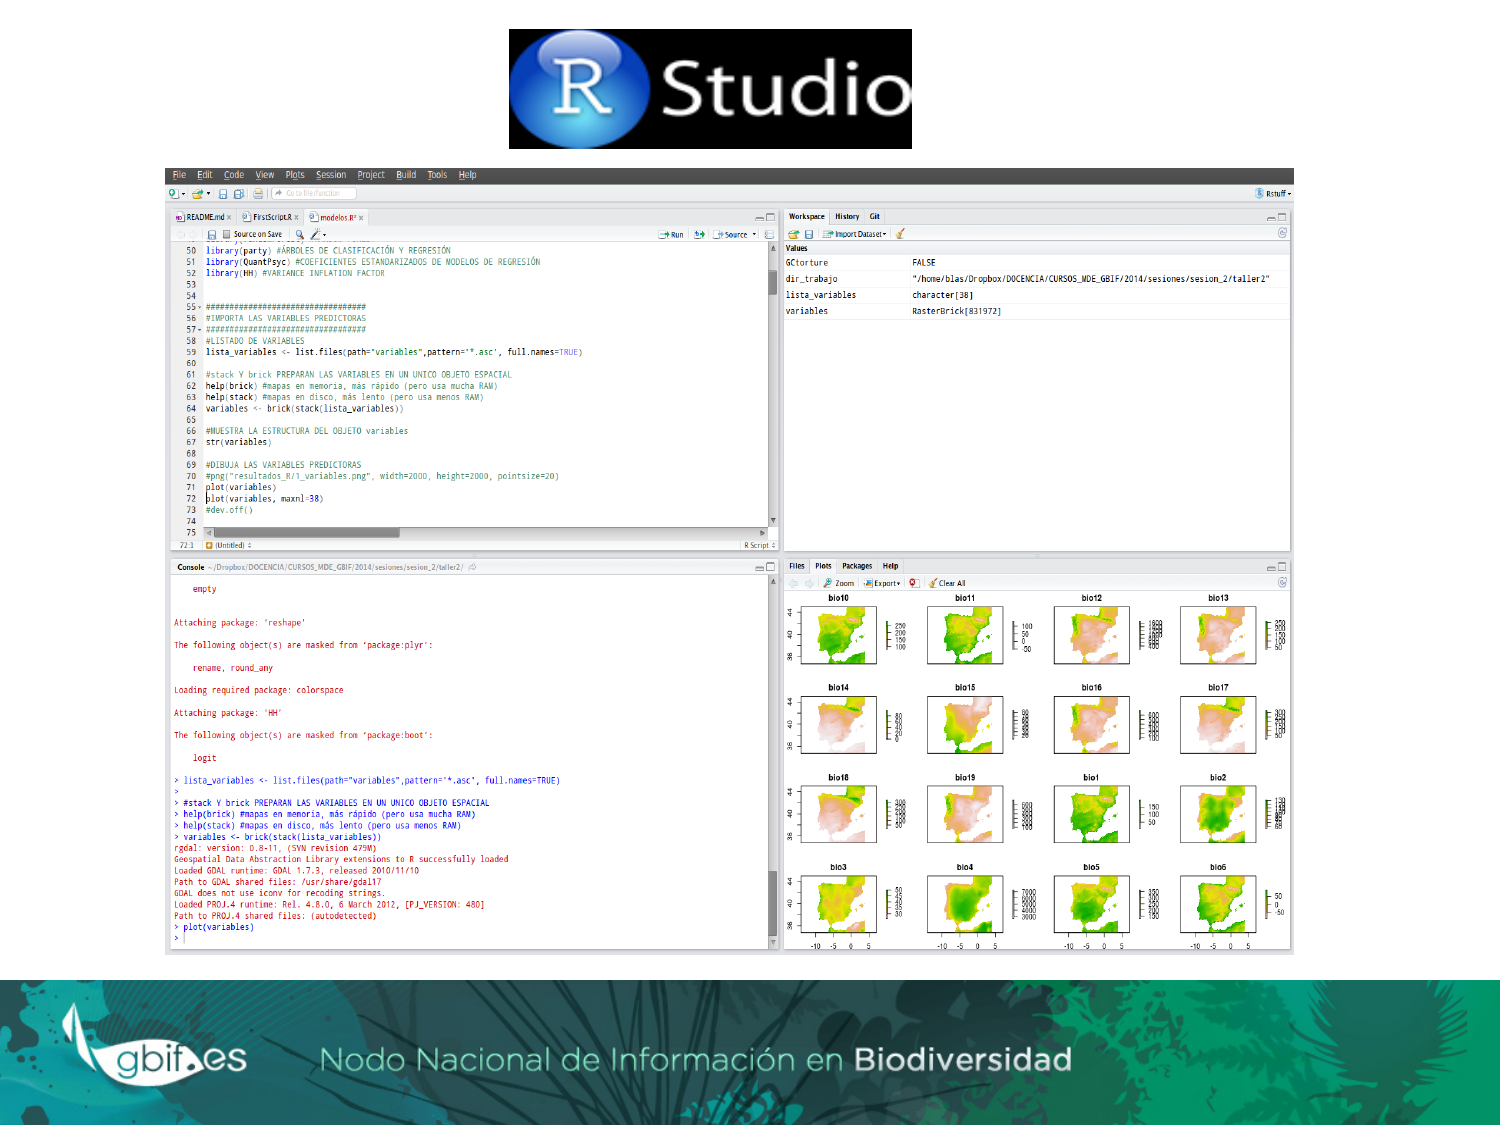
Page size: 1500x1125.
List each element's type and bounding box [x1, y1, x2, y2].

picture [0, 980, 1500, 1125]
picture [509, 29, 912, 149]
picture [165, 168, 1294, 955]
